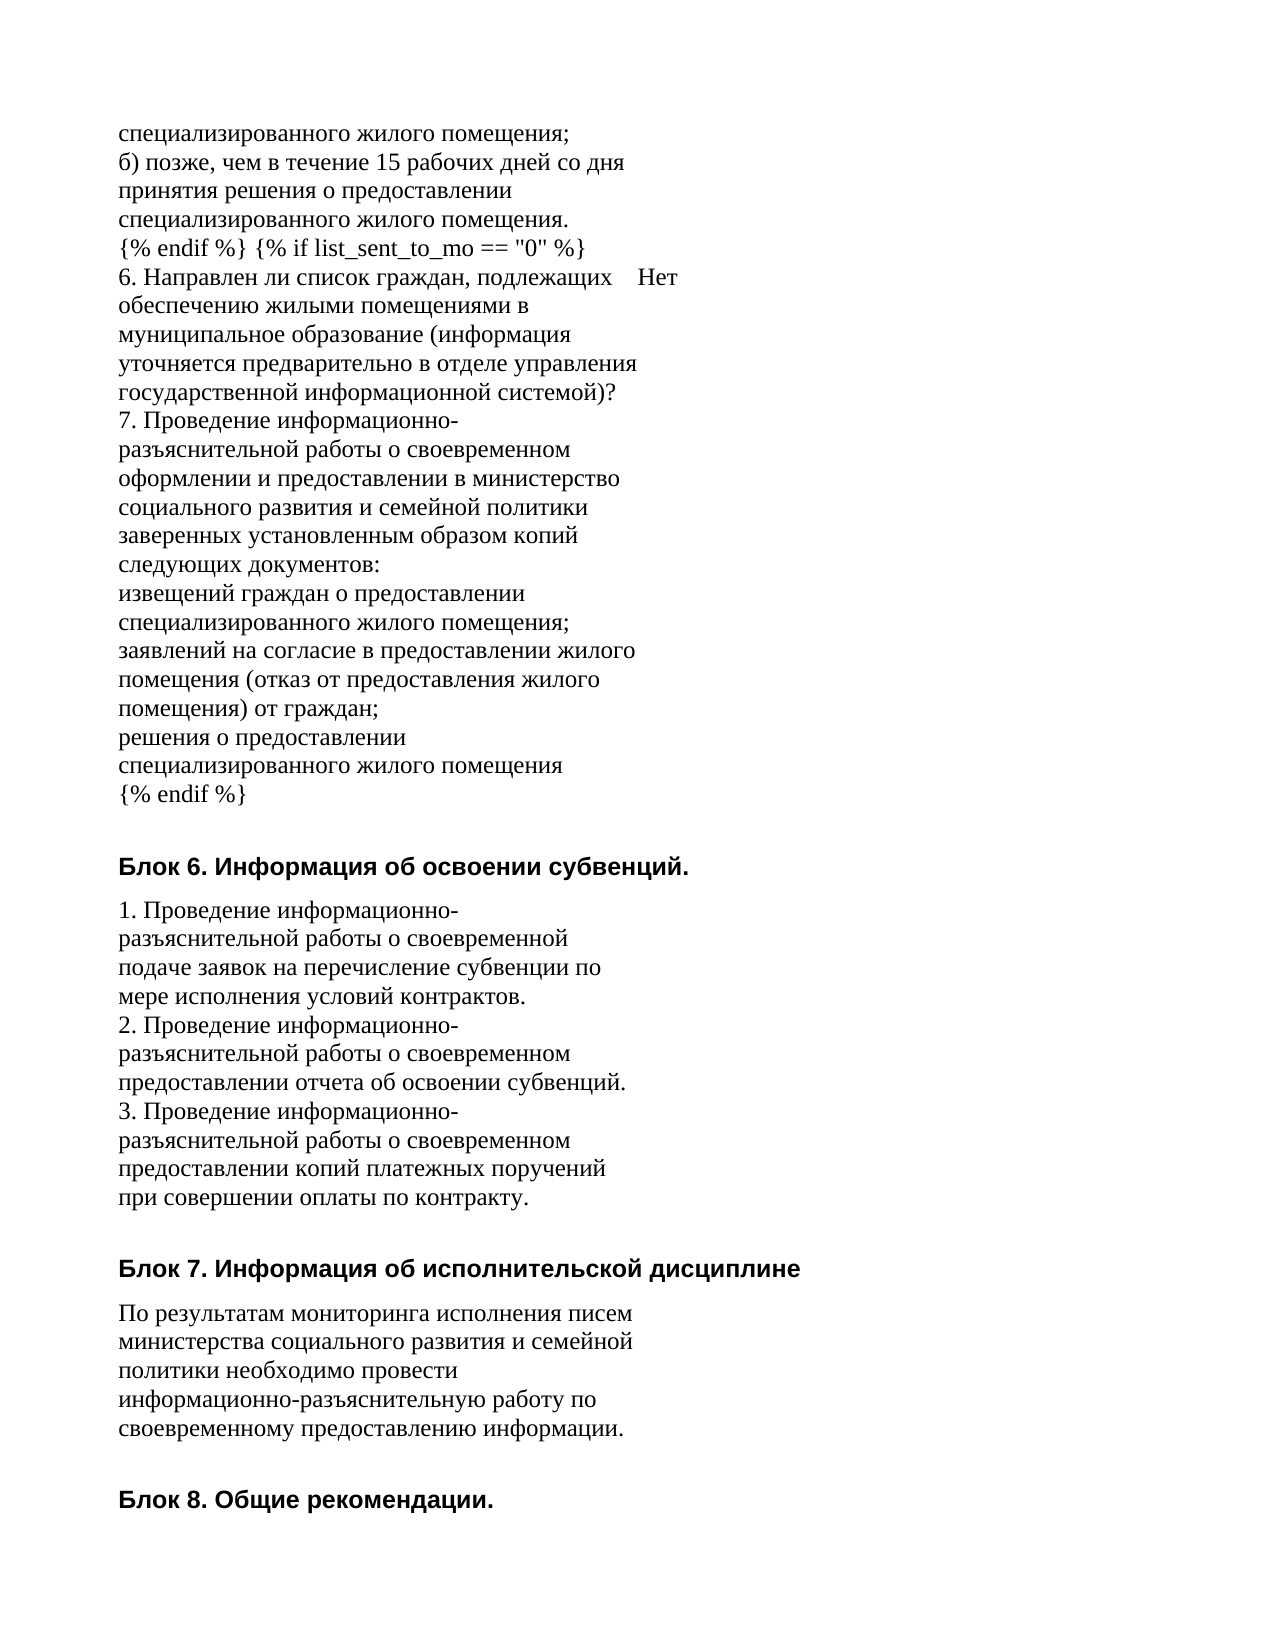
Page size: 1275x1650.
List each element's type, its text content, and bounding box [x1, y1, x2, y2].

table_cell 7. Проведение информационно-разъяснительной работы о своевременном оформлении и предоставлении в министерство социального развития и семейной политики заверенных установленным образом копий следующих документов: извещений граждан о предоставлении специализированного жилого помещения; заявлений на согласие в предоставлении жилого помещения (отказ от предоставления жилого помещения) от граждан; решения о предоставлении специализированного жилого помещения [118, 406, 637, 779]
table_cell [638, 1096, 1157, 1211]
table_header [638, 895, 1157, 1010]
table_cell [638, 118, 1157, 233]
subtitle Блок 6. Информация об освоении субвенций. [118, 851, 1157, 880]
subtitle Блок 7. Информация об исполнительской дисциплине [118, 1254, 1157, 1283]
subtitle Блок 8. Общие рекомендации. [118, 1485, 1157, 1513]
table_header 1. Проведение информационно-разъяснительной работы о своевременной подаче заявок на перечисление субвенции по мере исполнения условий контрактов. [118, 895, 637, 1010]
text {% endif %} [118, 779, 1157, 808]
table_cell 3. Проведение информационно-разъяснительной работы о своевременном предоставлении копий платежных поручений при совершении оплаты по контракту. [118, 1096, 637, 1211]
table_header По результатам мониторинга исполнения писем министерства социального развития и семейной политики необходимо провести информационно-разъяснительную работу по своевременному предоставлению информации. [118, 1298, 637, 1441]
table_cell [638, 1010, 1157, 1096]
table_header 6. Направлен ли список граждан, подлежащих обеспечению жилыми помещениями в муниципальное образование (информация уточняется предварительно в отделе управления государственной информационной системой)? [118, 262, 637, 406]
table_cell специализированного жилого помещения; б) позже, чем в течение 15 рабочих дней со дня принятия решения о предоставлении специализированного жилого помещения. [118, 118, 637, 233]
table_header Нет [638, 262, 1157, 406]
table_header [638, 1298, 1157, 1441]
table_cell [638, 406, 1157, 779]
table_cell 2. Проведение информационно-разъяснительной работы о своевременном предоставлении отчета об освоении субвенций. [118, 1010, 637, 1096]
text {% endif %} {% if list_sent_to_mo == "0" %} [118, 233, 1157, 262]
